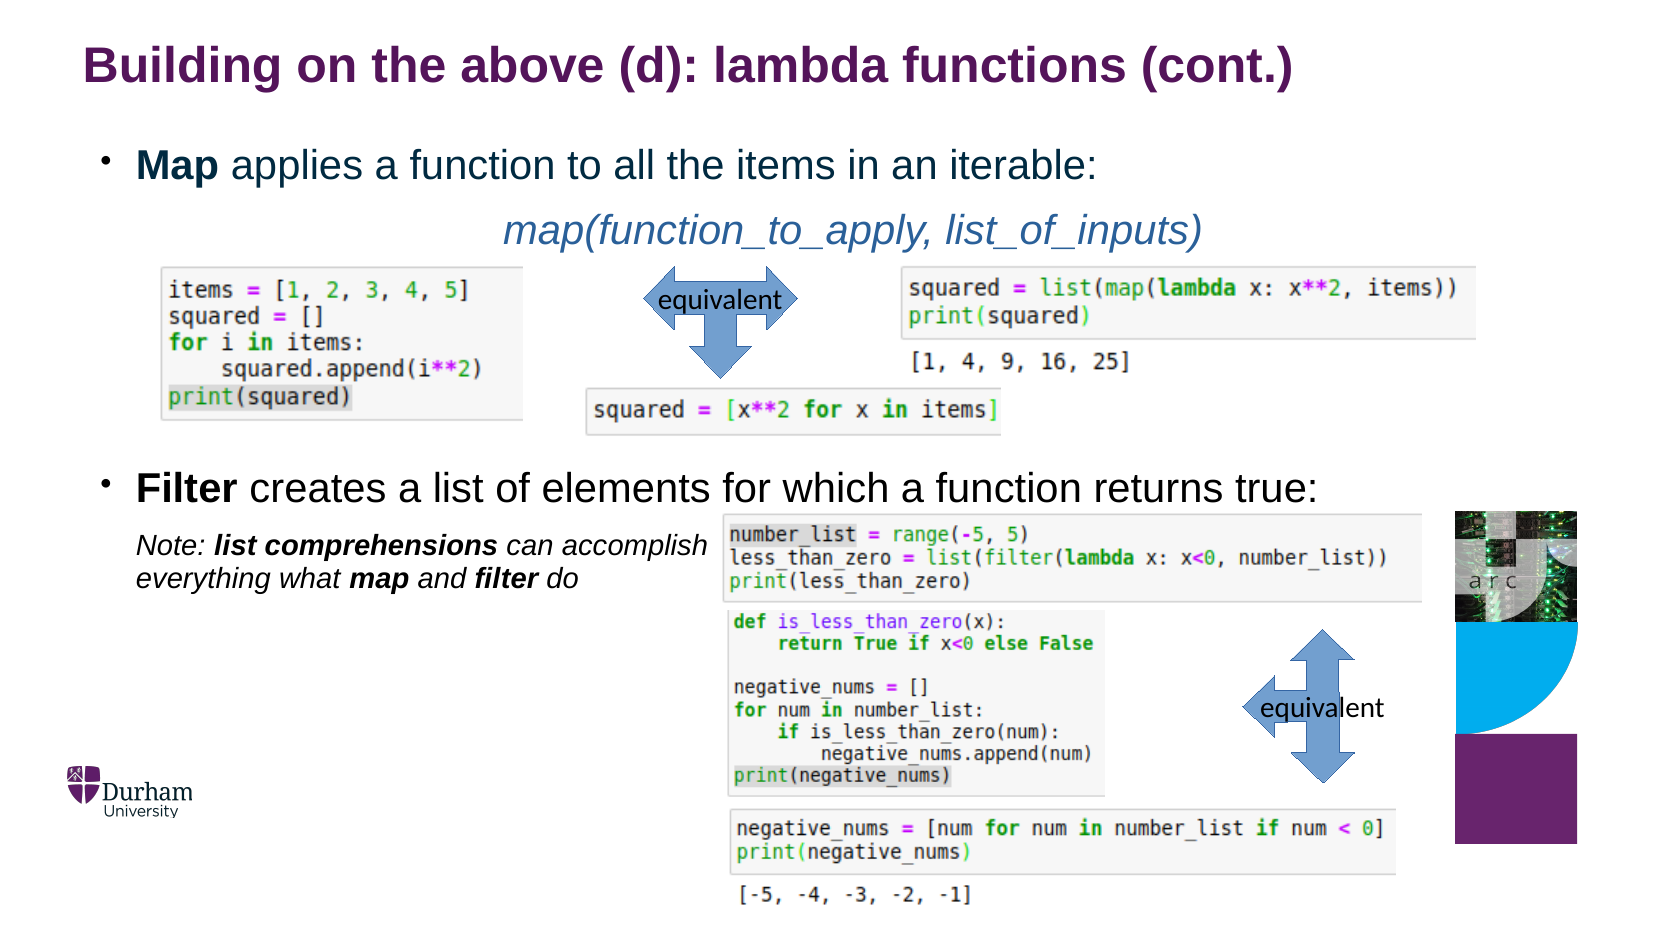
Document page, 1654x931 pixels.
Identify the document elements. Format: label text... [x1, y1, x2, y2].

picture [67, 766, 192, 818]
picture [576, 383, 1001, 441]
picture [156, 257, 523, 426]
text_box [1291, 733, 1355, 783]
list Map applies a function to all the items in an iterable: map(function_to_apply, list_of_inputs) Filter creates a list of elements for which a function returns true: Note: list comprehensions can accomplish everything what map and filter do [82, 141, 1571, 745]
text_box [1262, 675, 1275, 688]
text_box [766, 266, 780, 280]
picture [1571, 638, 1578, 733]
picture [1571, 511, 1577, 621]
picture [893, 255, 1476, 381]
picture [720, 508, 1422, 801]
text_box equivalent [1245, 688, 1400, 733]
picture [727, 803, 1396, 921]
title Building on the above (d): lambda functions (cont.) [82, 37, 1571, 93]
text_box [661, 266, 675, 280]
text_box equivalent [643, 280, 798, 325]
text_box [689, 325, 752, 379]
text_box [1290, 629, 1355, 688]
